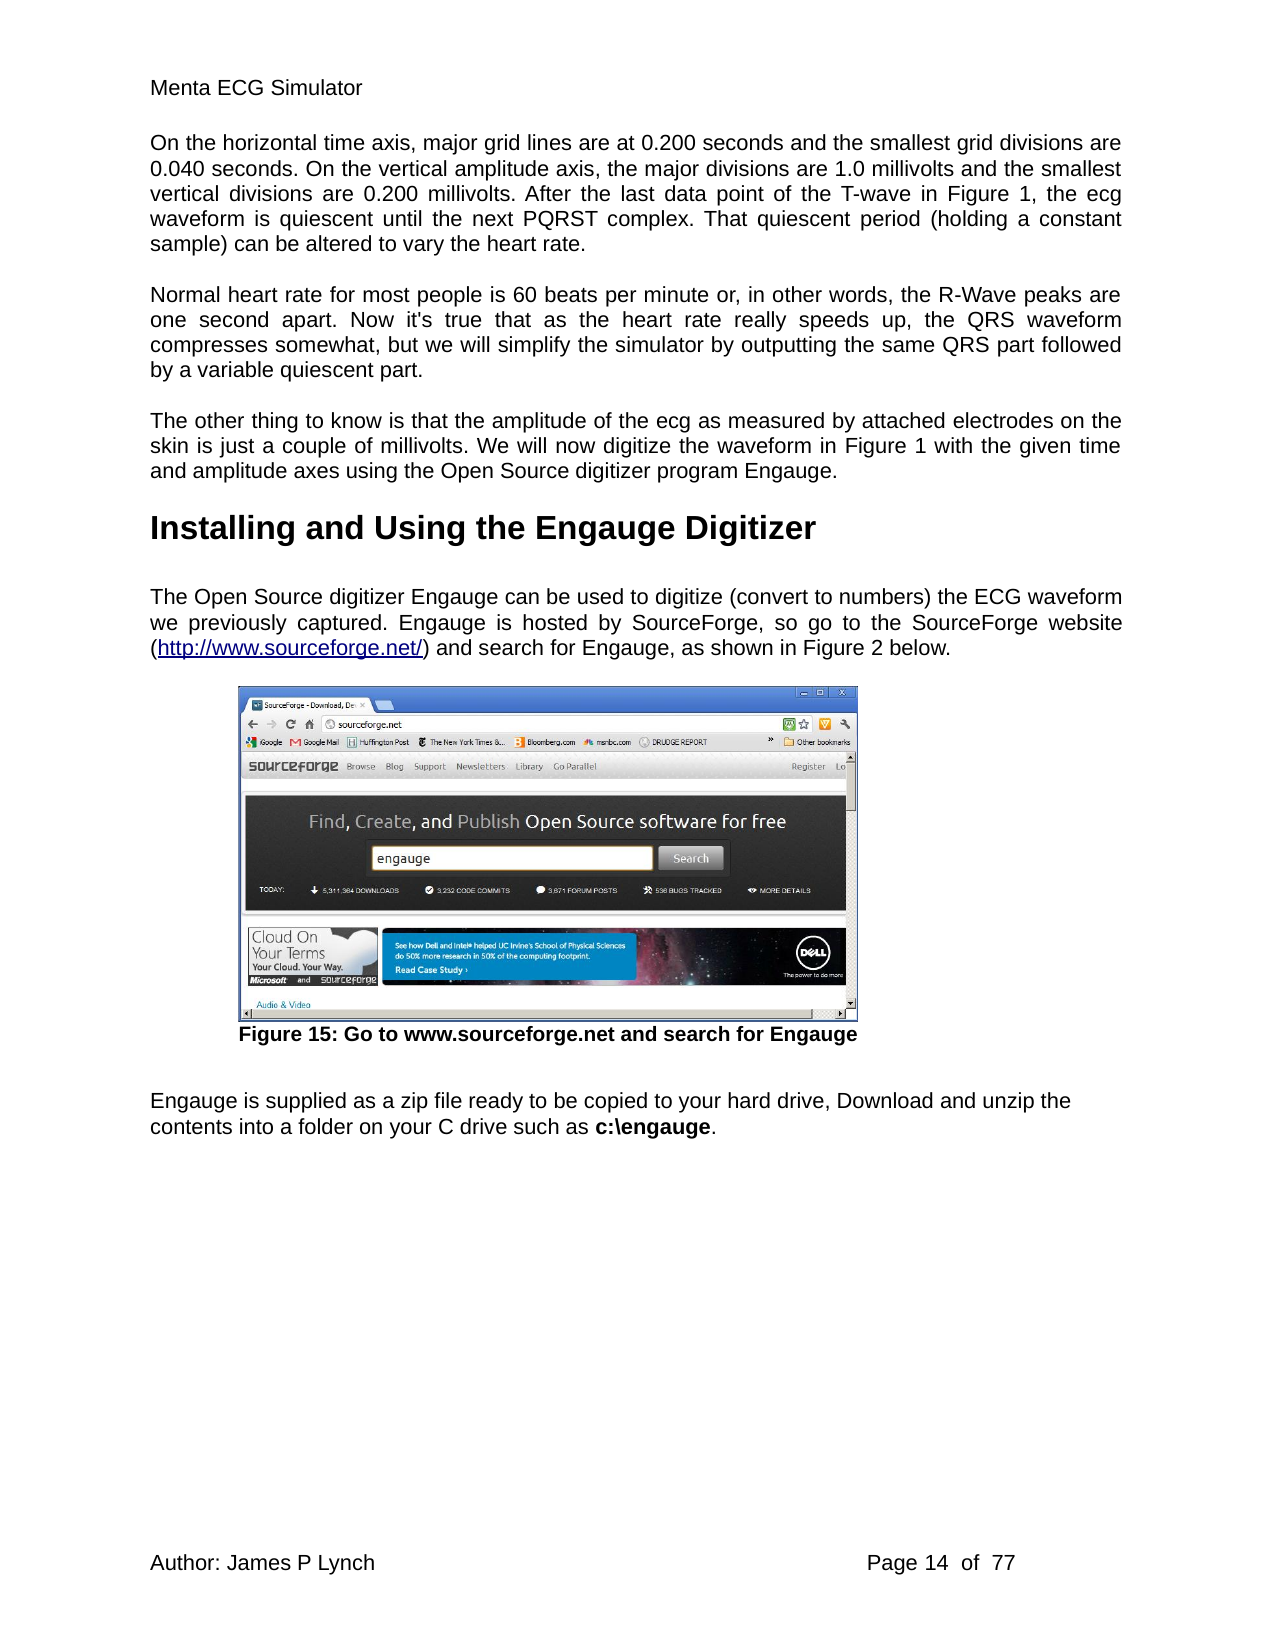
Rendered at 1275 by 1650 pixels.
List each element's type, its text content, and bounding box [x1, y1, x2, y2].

subtitle Installing and Using the Engauge Digitizer [150, 508, 1124, 547]
text Normal heart rate for most people is 60 beats per minute or, in other words, the R-Wave peaks are one second apart. Now it's true that as the heart rate really speeds up, the QRS waveform compresses somewhat, but we will simplify the simulator by outputting the same QRS part followed by a variable quiescent part. [150, 281, 1124, 382]
text Figure 15: Go to www.sourceforge.net and search for Engauge [238, 1022, 959, 1045]
picture [238, 686, 858, 1022]
text The other thing to know is that the amplitude of the ecg as measured by attached electrodes on the skin is just a couple of millivolts. We will now digitize the waveform in Figure 1 with the given time and amplitude axes using the Open Source digitizer program Engauge. [150, 407, 1124, 483]
text Engauge is supplied as a zip file ready to be copied to your hard drive, Download and unzip the contents into a folder on your C drive such as c:\engauge. [150, 1088, 1124, 1139]
text The Open Source digitizer Engauge can be used to digitize (convert to numbers) the ECG waveform we previously captured. Engauge is hosted by SourceForge, so go to the SourceForge website (http://www.sourceforge.net/) and search for Engauge, as shown in Figure 2 below. [150, 584, 1124, 660]
text On the horizontal time axis, major grid lines are at 0.200 seconds and the smallest grid divisions are 0.040 seconds. On the vertical amplitude axis, the major divisions are 1.0 millivolts and the smallest vertical divisions are 0.200 millivolts. After the last data point of the T-wave in Figure 1, the ecg waveform is quiescent until the next PQRST complex. That quiescent period (holding a constant sample) can be altered to vary the heart rate. [150, 130, 1124, 256]
